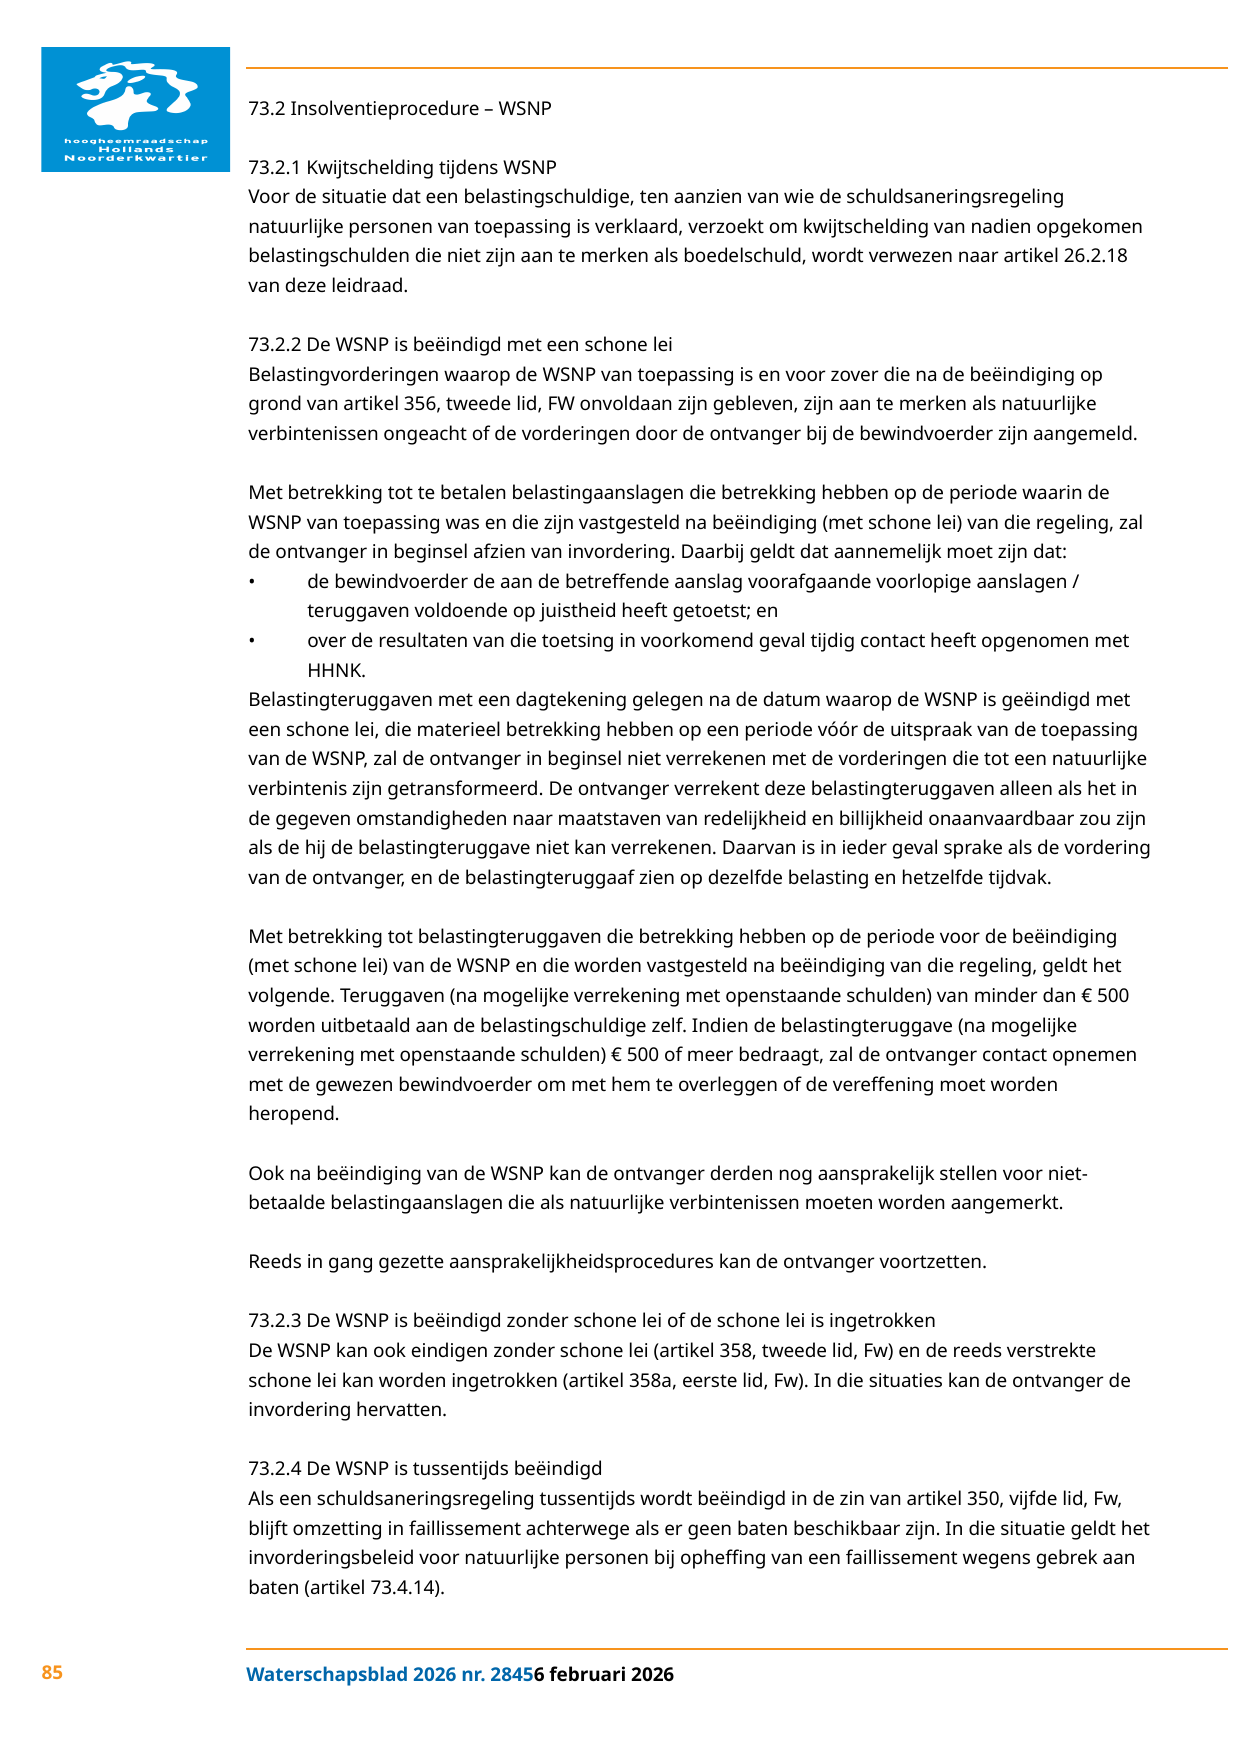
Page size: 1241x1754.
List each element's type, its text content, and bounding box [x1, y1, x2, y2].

picture [88, 87, 157, 130]
text Belastingvorderingen waarop de WSNP van toepassing is en voor zover die na de beëindiging op grond van artikel 356, tweede lid, FW onvoldaan zijn gebleven, zijn aan te merken als natuurlijke verbintenissen ongeacht of de vorderingen door de ontvanger bij de bewindvoerder zijn aangemeld. [248, 361, 1152, 446]
picture [129, 76, 144, 82]
text Belastingteruggaven met een dagtekening gelegen na de datum waarop de WSNP is geëindigd met een schone lei, die materieel betrekking hebben op een periode vóór de uitspraak van de toepassing van de WSNP, zal de ontvanger in beginsel niet verrekenen met de vorderingen die tot een natuurlijke verbintenis zijn getransformeerd. De ontvanger verrekent deze belastingteruggaven alleen als het in de gegeven omstandigheden naar maatstaven van redelijkheid en billijkheid onaanvaardbaar zou zijn als de hij de belastingteruggave niet kan verrekenen. Daarvan is in ieder geval sprake als de vordering van de ontvanger, en de belastingteruggaaf zien op dezelfde belasting en hetzelfde tijdvak. [248, 686, 1152, 890]
text 73.2.4 De WSNP is tussentijds beëindigd [248, 1456, 1152, 1481]
text 73.2 Insolventieprocedure – WSNP [248, 95, 1152, 121]
text Als een schuldsaneringsregeling tussentijds wordt beëindigd in de zin van artikel 350, vijfde lid, Fw, blijft omzetting in faillissement achterwege als er geen baten beschikbaar zijn. In die situatie geldt het invorderingsbeleid voor natuurlijke personen bij opheffing van een faillissement wegens gebrek aan baten (artikel 73.4.14). [248, 1485, 1152, 1600]
text Ook na beëindiging van de WSNP kan de ontvanger derden nog aansprakelijk stellen voor niet-betaalde belastingaanslagen die als natuurlijke verbintenissen moeten worden aangemerkt. [248, 1160, 1152, 1215]
text Reeds in gang gezette aansprakelijkheidsprocedures kan de ontvanger voortzetten. [248, 1248, 1152, 1274]
picture [78, 64, 122, 99]
text Voor de situatie dat een belastingschuldige, ten aanzien van wie de schuldsaneringsregeling natuurlijke personen van toepassing is verklaard, verzoekt om kwijtschelding van nadien opgekomen belastingschulden die niet zijn aan te merken als boedelschuld, wordt verwezen naar artikel 26.2.18 van deze leidraad. [248, 183, 1152, 298]
text 73.2.3 De WSNP is beëindigd zonder schone lei of de schone lei is ingetrokken [248, 1308, 1152, 1333]
text 73.2.2 De WSNP is beëindigd met een schone lei [248, 331, 1152, 357]
list over de resultaten van die toetsing in voorkomend geval tijdig contact heeft opgenomen met HHNK. [248, 627, 1152, 683]
text Met betrekking tot belastingteruggaven die betrekking hebben op de periode voor de beëindiging (met schone lei) van de WSNP en die worden vastgesteld na beëindiging van die regeling, geldt het volgende. Teruggaven (na mogelijke verrekening met openstaande schulden) van minder dan € 500 worden uitbetaald aan de belastingschuldige zelf. Indien de belastingteruggave (na mogelijke verrekening met openstaande schulden) € 500 of meer bedraagt, zal de ontvanger contact opnemen met de gewezen bewindvoerder om met hem te overleggen of de vereffening moet worden heropend. [248, 923, 1152, 1126]
text De WSNP kan ook eindigen zonder schone lei (artikel 358, tweede lid, Fw) en de reeds verstrekte schone lei kan worden ingetrokken (artikel 358a, eerste lid, Fw). In die situaties kan de ontvanger de invordering hervatten. [248, 1337, 1152, 1422]
list de bewindvoerder de aan de betreffende aanslag voorafgaande voorlopige aanslagen / teruggaven voldoende op juistheid heeft getoetst; en [248, 568, 1152, 623]
text Met betrekking tot te betalen belastingaanslagen die betrekking hebben op de periode waarin de WSNP van toepassing was en die zijn vastgesteld na beëindiging (met schone lei) van die regeling, zal de ontvanger in beginsel afzien van invordering. Daarbij geldt dat aannemelijk moet zijn dat: [248, 479, 1152, 564]
picture [118, 62, 197, 112]
text 73.2.1 Kwijtschelding tijdens WSNP [248, 154, 1152, 180]
